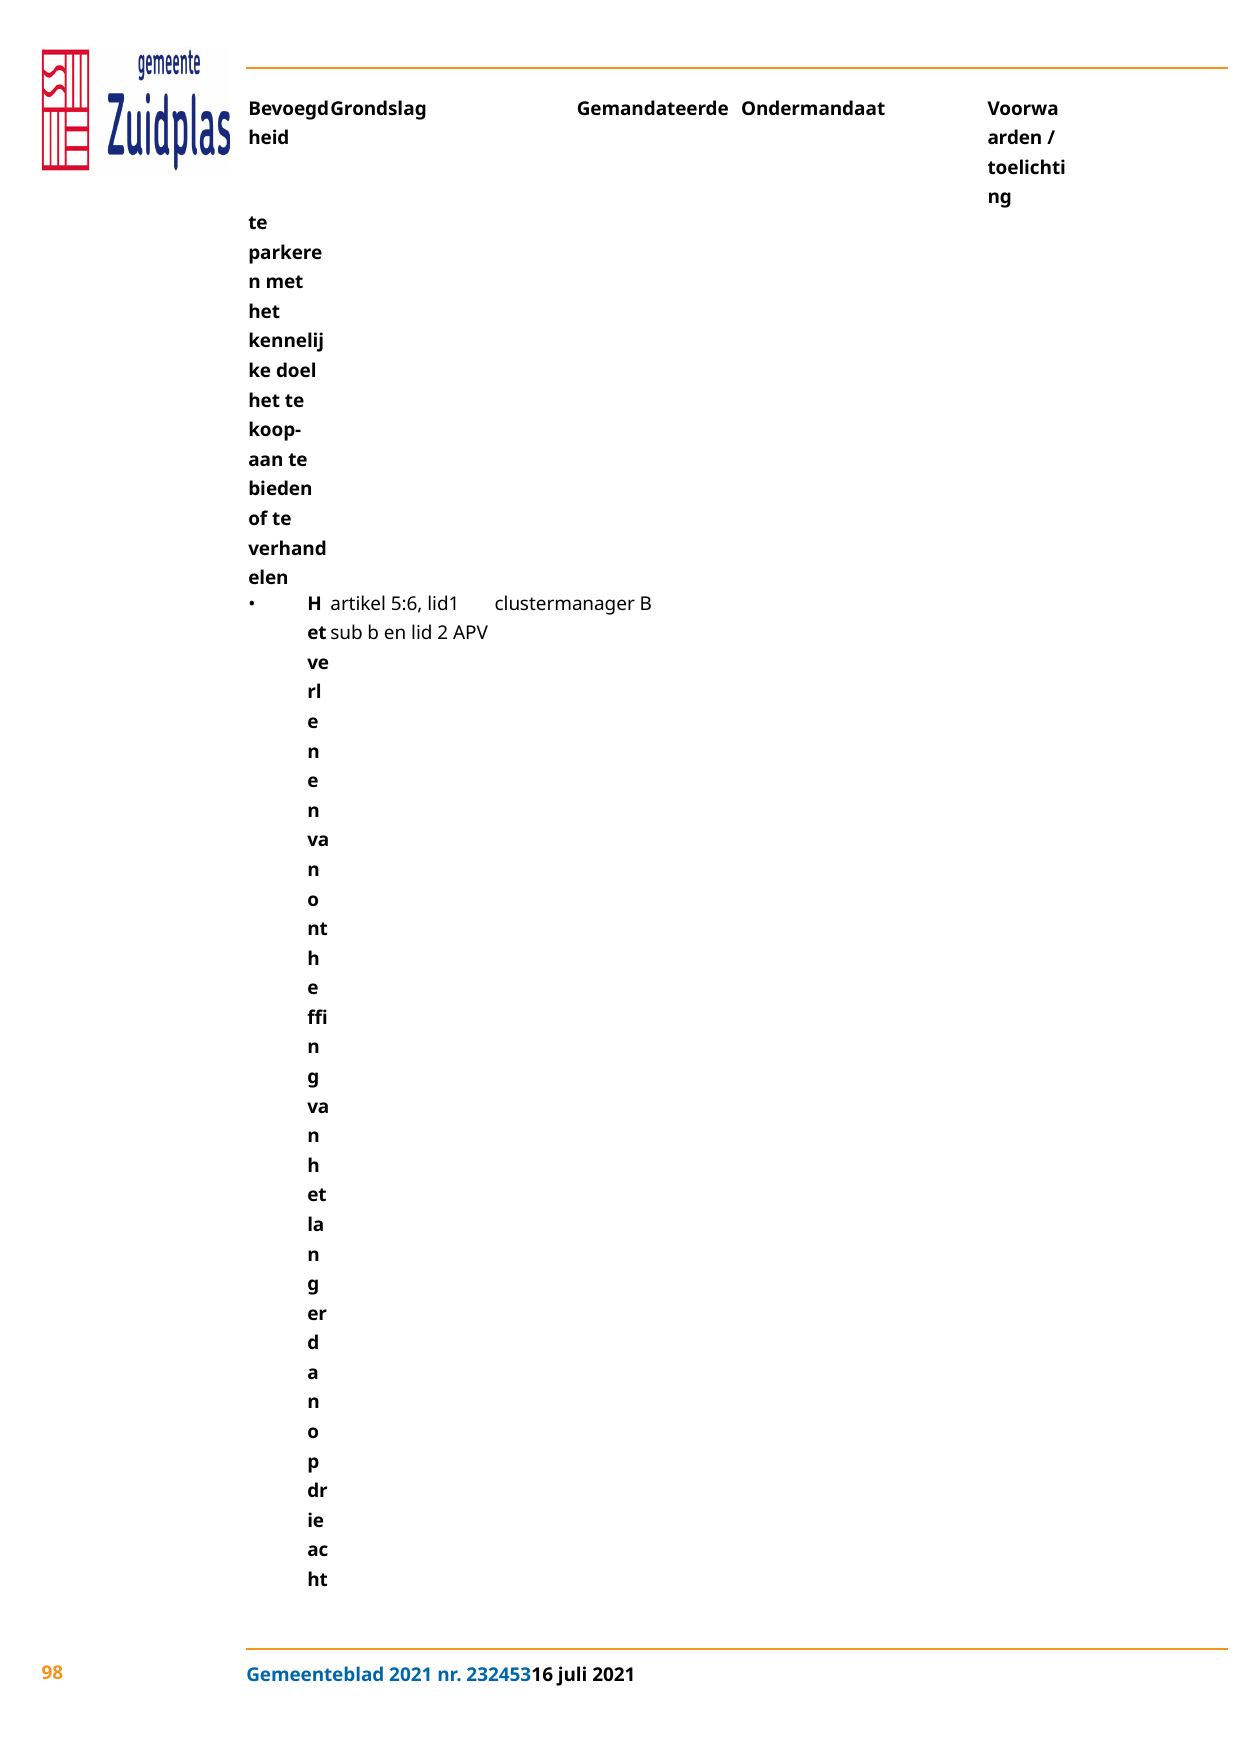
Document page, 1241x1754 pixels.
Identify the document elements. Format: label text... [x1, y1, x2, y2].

table_cell [823, 209, 1152, 590]
table_header Gemandateerde [577, 95, 741, 209]
table_header Grondslag [330, 95, 577, 209]
table_cell artikel 5:6, lid1 sub b en lid 2 APV [330, 590, 494, 1592]
table_header Bevoegdheid [248, 95, 330, 209]
table_cell [823, 590, 1152, 1592]
table_cell [659, 590, 823, 1592]
table_cell [494, 209, 659, 590]
picture [41, 47, 231, 172]
table_cell clustermanager B [494, 590, 659, 1592]
table_header Voorwaarden / toelichting [987, 95, 1069, 209]
table_cell [659, 209, 823, 590]
table_header Ondermandaat [741, 95, 987, 209]
table_cell te parkeren met het kennelijke doel het te koop- aan te bieden of te verhandelen [248, 209, 330, 590]
table_cell [330, 209, 494, 590]
table_cell Het verlenen van ontheffing van het langer dan op drie acht [248, 590, 330, 1592]
table_header [1069, 95, 1152, 209]
